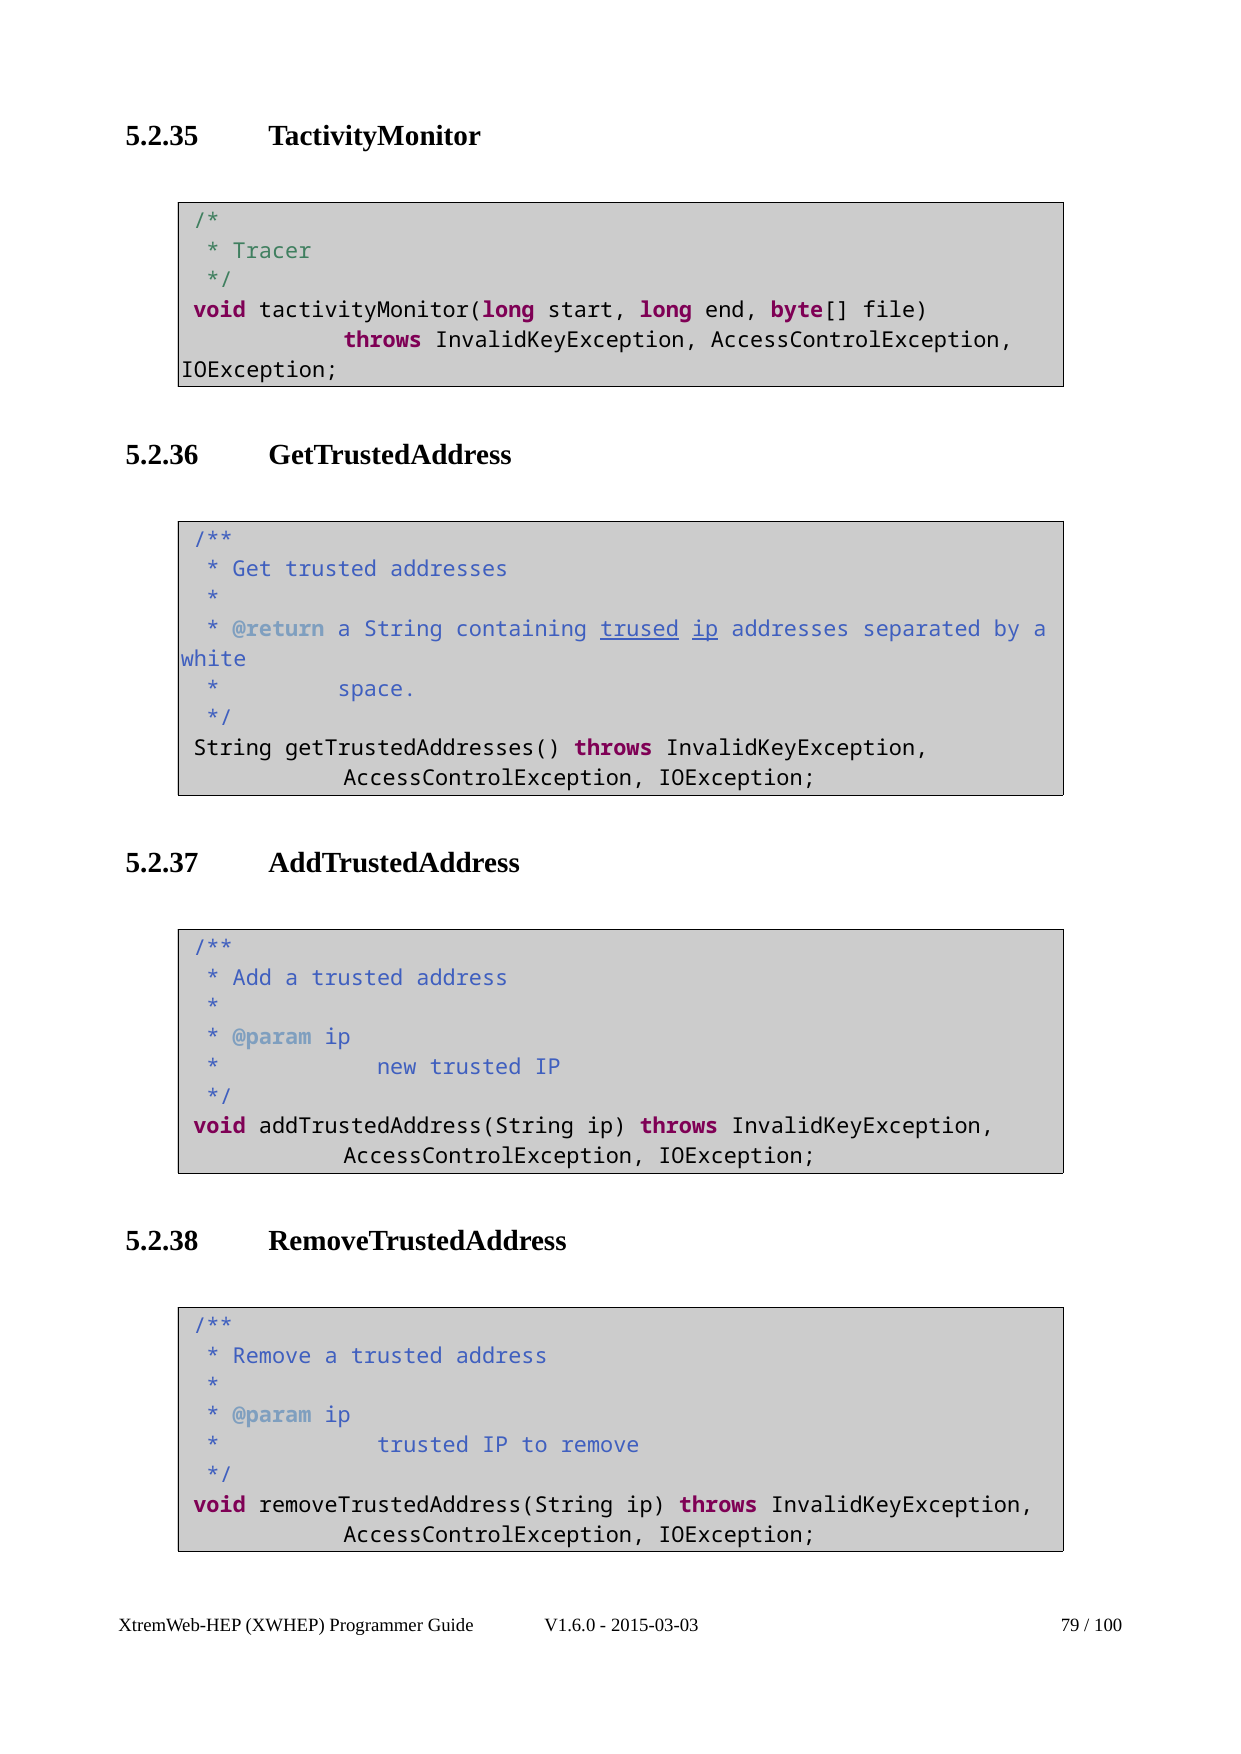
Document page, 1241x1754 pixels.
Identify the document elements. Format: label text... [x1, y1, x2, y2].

text AccessControlException, IOException; [179, 759, 1063, 795]
text /** [179, 1308, 1063, 1337]
text throws InvalidKeyException, AccessControlException, IOException; [179, 321, 1063, 386]
text /* [179, 203, 1063, 232]
subtitle RemoveTrustedAddress [118, 1223, 1122, 1257]
text /** [179, 930, 1063, 958]
text * [179, 580, 1063, 610]
text * @param ip [179, 1018, 1063, 1048]
text * @param ip [179, 1396, 1063, 1426]
text String getTrustedAddresses() throws InvalidKeyException, [179, 729, 1063, 759]
text void addTrustedAddress(String ip) throws InvalidKeyException, [179, 1107, 1063, 1137]
text */ [179, 699, 1063, 729]
text * trusted IP to remove [179, 1426, 1063, 1456]
text AccessControlException, IOException; [179, 1137, 1063, 1173]
text void removeTrustedAddress(String ip) throws InvalidKeyException, [179, 1486, 1063, 1516]
text /** [179, 522, 1063, 550]
text * [179, 1367, 1063, 1396]
text * new trusted IP [179, 1048, 1063, 1078]
text * Tracer [179, 232, 1063, 261]
text AccessControlException, IOException; [179, 1516, 1063, 1551]
text */ [179, 1456, 1063, 1486]
text */ [179, 1078, 1063, 1107]
text */ [179, 261, 1063, 291]
text * [179, 988, 1063, 1018]
subtitle GetTrustedAddress [118, 437, 1122, 470]
text * Remove a trusted address [179, 1337, 1063, 1367]
text * Add a trusted address [179, 958, 1063, 988]
text void tactivityMonitor(long start, long end, byte[] file) [179, 291, 1063, 321]
text * @return a String containing trused ip addresses separated by a white [179, 610, 1063, 669]
text * space. [179, 669, 1063, 699]
subtitle AddTrustedAddress [118, 845, 1122, 878]
text * Get trusted addresses [179, 550, 1063, 580]
subtitle TactivityMonitor [118, 118, 1122, 152]
